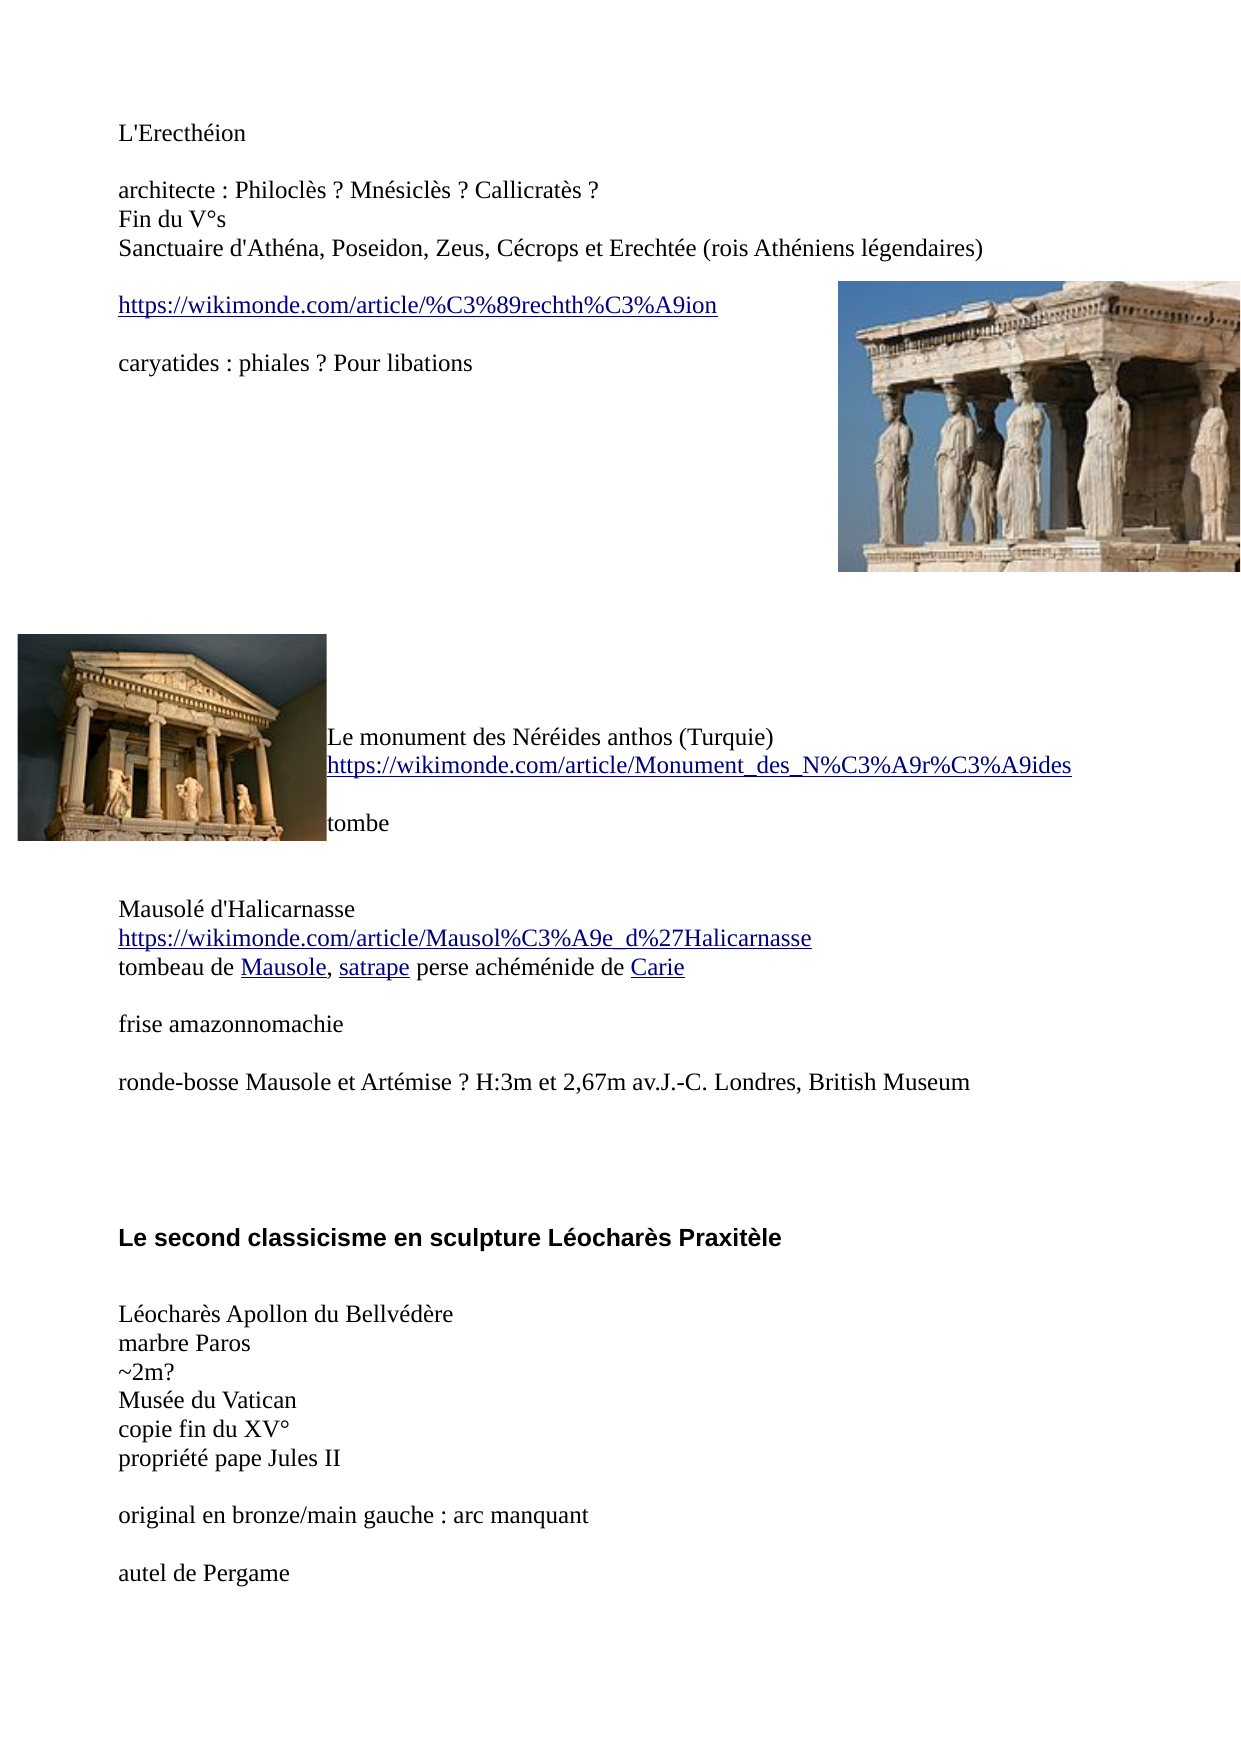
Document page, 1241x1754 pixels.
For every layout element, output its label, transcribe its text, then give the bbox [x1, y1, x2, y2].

picture [17, 634, 327, 841]
text Musée du Vatican [118, 1385, 1122, 1414]
text https://wikimonde.com/article/Monument_des_N%C3%A9r%C3%A9ides [327, 751, 1122, 779]
text ronde-bosse Mausole et Artémise ? H:3m et 2,67m av.J.-C. Londres, British Museum [118, 1067, 1122, 1096]
text https://wikimonde.com/article/%C3%89rechth%C3%A9ion [118, 291, 838, 319]
picture [838, 281, 1241, 572]
text Mausolé d'Halicarnasse [118, 894, 1122, 923]
text tombeau de Mausole, satrape perse achéménide de Carie [118, 952, 1122, 981]
text Le monument des Néréides anthos (Turquie) [327, 722, 1122, 751]
text tombe [327, 808, 1122, 837]
text Fin du V°s [118, 204, 1122, 233]
text L'Erecthéion [118, 118, 1122, 147]
subtitle Le second classicisme en sculpture Léocharès Praxitèle [118, 1223, 1122, 1252]
text copie fin du XV° [118, 1414, 1122, 1443]
text Léocharès Apollon du Bellvédère [118, 1299, 1122, 1328]
text architecte : Philoclès ? Mnésiclès ? Callicratès ? [118, 176, 1122, 204]
text Sanctuaire d'Athéna, Poseidon, Zeus, Cécrops et Erechtée (rois Athéniens légendaires) [118, 233, 1122, 262]
text https://wikimonde.com/article/Mausol%C3%A9e_d%27Halicarnasse [118, 923, 1122, 952]
text caryatides : phiales ? Pour libations [118, 348, 838, 377]
text ~2m? [118, 1357, 1122, 1385]
text marbre Paros [118, 1328, 1122, 1357]
text frise amazonnomachie [118, 1009, 1122, 1038]
text propriété pape Jules II [118, 1443, 1122, 1472]
text original en bronze/main gauche : arc manquant [118, 1500, 1122, 1529]
text autel de Pergame [118, 1558, 1122, 1587]
